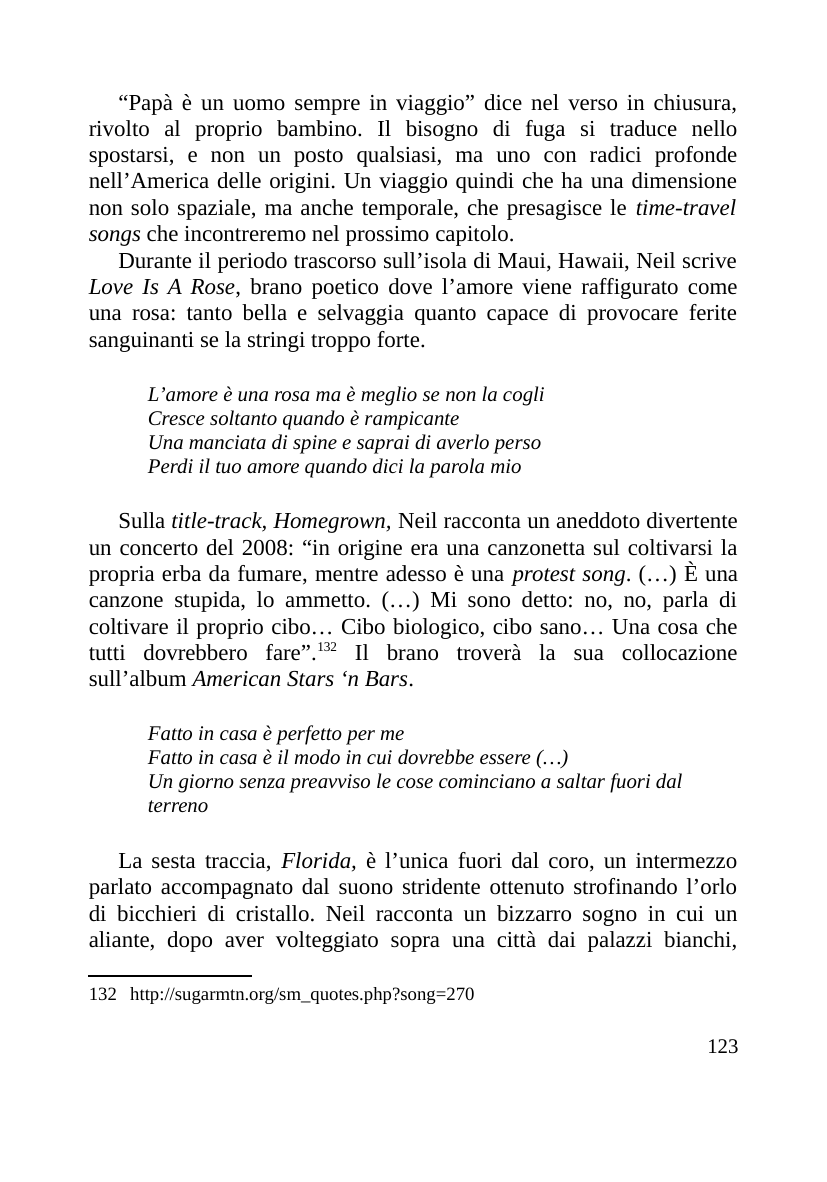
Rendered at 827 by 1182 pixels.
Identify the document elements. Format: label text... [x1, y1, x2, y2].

text Cresce soltanto quando è rampicante [88, 406, 738, 430]
text Sulla title-track, Homegrown, Neil racconta un aneddoto divertente un concerto del 2008: “in origine era una canzonetta sul coltivarsi la propria erba da fumare, mentre adesso è una protest song. (…) È una canzone stupida, lo ammetto. (…) Mi sono detto: no, no, parla di coltivare il proprio cibo… Cibo biologico, cibo sano… Una cosa che tutti dovrebbero fare”. Il brano troverà la sua collocazione sull’album American Stars ‘n Bars. [88, 507, 738, 692]
text L’amore è una rosa ma è meglio se non la cogli [88, 382, 738, 406]
text http://sugarmtn.org/sm_quotes.php?song=270 [88, 982, 738, 1004]
text Perdi il tuo amore quando dici la parola mio [88, 454, 738, 478]
text Fatto in casa è perfetto per me [88, 721, 738, 745]
text Fatto in casa è il modo in cui dovrebbe essere (…) [88, 745, 738, 769]
text La sesta traccia, Florida, è l’unica fuori dal coro, un intermezzo parlato accompagnato dal suono stridente ottenuto strofinando l’orlo di bicchieri di cristallo. Neil racconta un bizzarro sogno in cui un aliante, dopo aver volteggiato sopra una città dai palazzi bianchi, [88, 847, 738, 952]
text terreno [88, 793, 738, 817]
text “Papà è un uomo sempre in viaggio” dice nel verso in chiusura, rivolto al proprio bambino. Il bisogno di fuga si traduce nello spostarsi, e non un posto qualsiasi, ma uno con radici profonde nell’America delle origini. Un viaggio quindi che ha una dimensione non solo spaziale, ma anche temporale, che presagisce le time-travel songs che incontreremo nel prossimo capitolo. [88, 88, 738, 247]
text Durante il periodo trascorso sull’isola di Maui, Hawaii, Neil scrive Love Is A Rose, brano poetico dove l’amore viene raffigurato come una rosa: tanto bella e selvaggia quanto capace di provocare ferite sanguinanti se la stringi troppo forte. [88, 247, 738, 352]
text Una manciata di spine e saprai di averlo perso [88, 430, 738, 454]
text Un giorno senza preavviso le cose cominciano a saltar fuori dal [88, 769, 738, 793]
